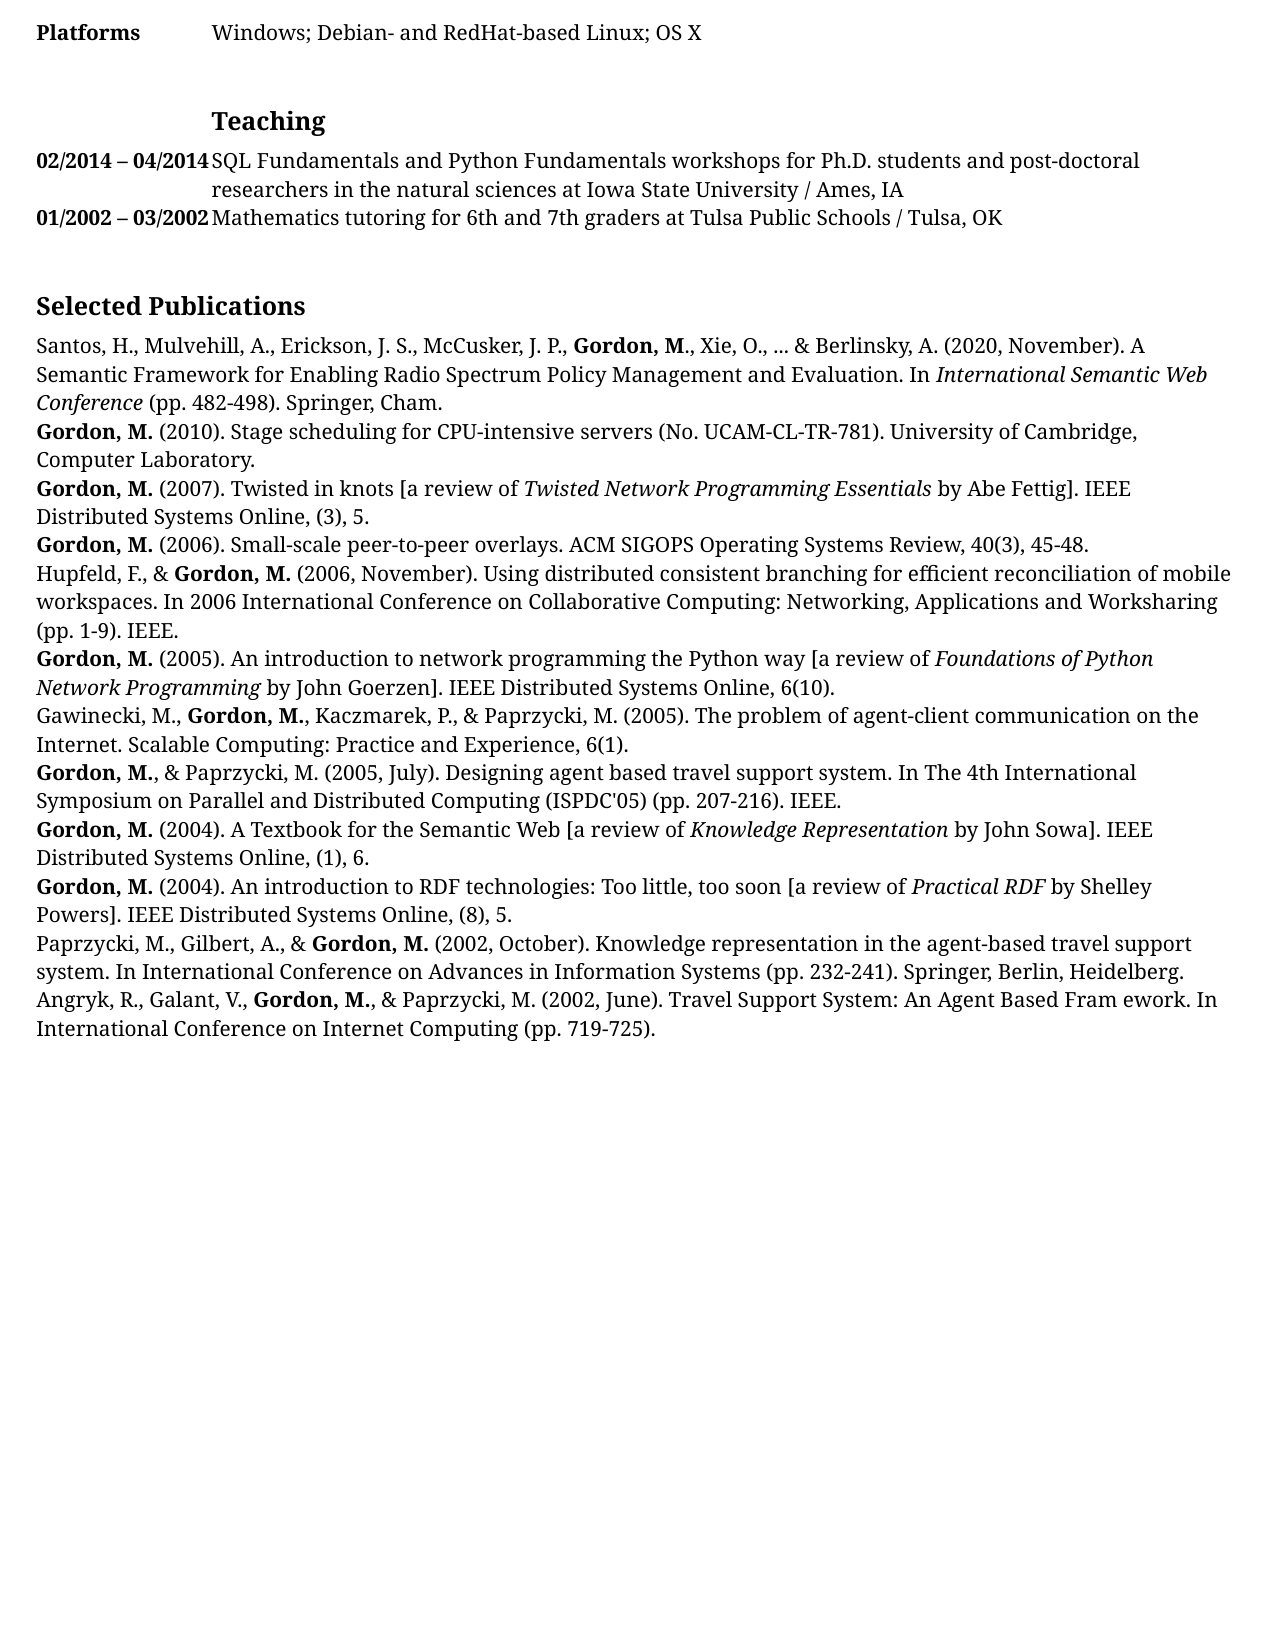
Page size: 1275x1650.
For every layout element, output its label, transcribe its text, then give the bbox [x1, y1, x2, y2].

table_cell Mathematics tutoring for 6th and 7th graders at Tulsa Public Schools / Tulsa, OK [211, 203, 1239, 232]
table_cell Gordon, M. (2006). Small-scale peer-to-peer overlays. ACM SIGOPS Operating Systems Review, 40(3), 45-48. [36, 531, 1239, 559]
table_cell Windows; Debian- and RedHat-based Linux; OS X [211, 18, 1240, 46]
table_cell Gordon, M. (2004). An introduction to RDF technologies: Too little, too soon [a review of Practical RDF by Shelley Powers]. IEEE Distributed Systems Online, (8), 5. [36, 872, 1239, 929]
table_header Teaching [211, 103, 1239, 146]
table_header Selected Publications [36, 289, 1239, 332]
table_cell Gordon, M. (2007). Twisted in knots [a review of Twisted Network Programming Essentials by Abe Fettig]. IEEE Distributed Systems Online, (3), 5. [36, 474, 1239, 531]
table_cell 02/2014 – 04/2014 [36, 146, 211, 203]
table_cell Gawinecki, M., Gordon, M., Kaczmarek, P., & Paprzycki, M. (2005). The problem of agent-client communication on the Internet. Scalable Computing: Practice and Experience, 6(1). [36, 701, 1239, 758]
table_cell Platforms [36, 18, 211, 46]
table_cell Angryk, R., Galant, V., Gordon, M., & Paprzycki, M. (2002, June). Travel Support System: An Agent Based Fram ework. In International Conference on Internet Computing (pp. 719-725). [36, 986, 1239, 1042]
table_cell SQL Fundamentals and Python Fundamentals workshops for Ph.D. students and post-doctoral researchers in the natural sciences at Iowa State University / Ames, IA [211, 146, 1239, 203]
table_cell 01/2002 – 03/2002 [36, 203, 211, 232]
table_cell Hupfeld, F., & Gordon, M. (2006, November). Using distributed consistent branching for efficient reconciliation of mobile workspaces. In 2006 International Conference on Collaborative Computing: Networking, Applications and Worksharing (pp. 1-9). IEEE. [36, 559, 1239, 644]
table_cell Paprzycki, M., Gilbert, A., & Gordon, M. (2002, October). Knowledge representation in the agent-based travel support system. In International Conference on Advances in Information Systems (pp. 232-241). Springer, Berlin, Heidelberg. [36, 929, 1239, 986]
table_cell Santos, H., Mulvehill, A., Erickson, J. S., McCusker, J. P., Gordon, M., Xie, O., ... & Berlinsky, A. (2020, November). A Semantic Framework for Enabling Radio Spectrum Policy Management and Evaluation. In International Semantic Web Conference (pp. 482-498). Springer, Cham. [36, 332, 1239, 417]
table_cell Gordon, M. (2004). A Textbook for the Semantic Web [a review of Knowledge Representation by John Sowa]. IEEE Distributed Systems Online, (1), 6. [36, 815, 1239, 872]
table_cell Gordon, M. (2010). Stage scheduling for CPU-intensive servers (No. UCAM-CL-TR-781). University of Cambridge, Computer Laboratory. [36, 417, 1239, 474]
table_cell Gordon, M., & Paprzycki, M. (2005, July). Designing agent based travel support system. In The 4th International Symposium on Parallel and Distributed Computing (ISPDC'05) (pp. 207-216). IEEE. [36, 758, 1239, 815]
table_header [36, 103, 211, 146]
table_cell Gordon, M. (2005). An introduction to network programming the Python way [a review of Foundations of Python Network Programming by John Goerzen]. IEEE Distributed Systems Online, 6(10). [36, 644, 1239, 701]
